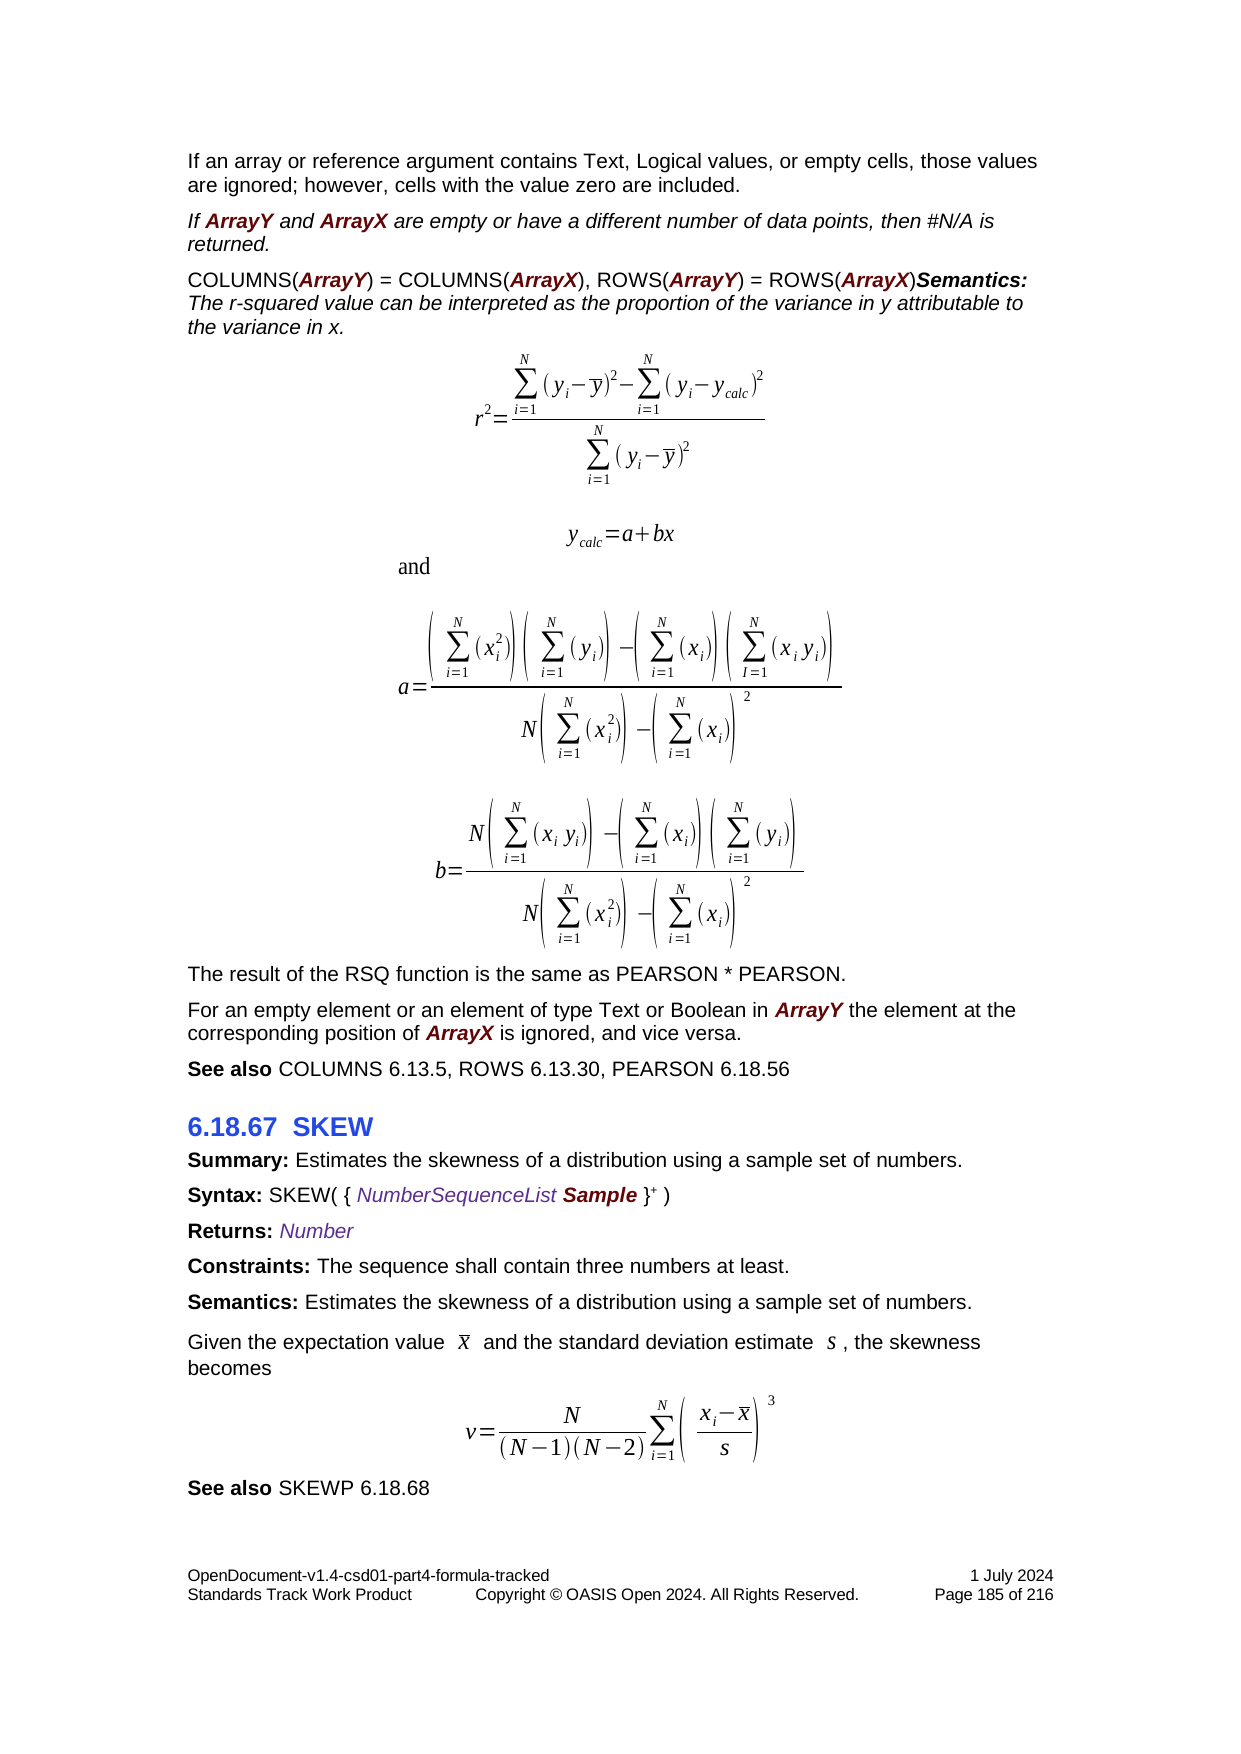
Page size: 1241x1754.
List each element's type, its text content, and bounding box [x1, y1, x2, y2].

text Given the expectation value and the standard deviation estimate , the skewness becomes [187, 1326, 1053, 1380]
text Semantics: Estimates the skewness of a distribution using a sample set of numbers. [187, 1291, 1053, 1314]
text See also COLUMNS 6.13.5, ROWS 6.13.30, PEARSON 6.18.56 [187, 1057, 1053, 1081]
text The result of the RSQ function is the same as PEARSON * PEARSON. [187, 963, 1053, 986]
text COLUMNS(ArrayY) = COLUMNS(ArrayX), ROWS(ArrayY) = ROWS(ArrayX)Semantics: The r-squared value can be interpreted as the proportion of the variance in y attributable to the variance in x. [187, 268, 1053, 339]
text If ArrayY and ArrayX are empty or have a different number of data points, then #N/A is returned. [187, 209, 1053, 256]
text For an empty element or an element of type Text or Boolean in ArrayY the element at the corresponding position of ArrayX is ignored, and vice versa. [187, 998, 1053, 1045]
text Syntax: SKEW( { NumberSequenceList Sample }+ ) [187, 1184, 1053, 1207]
text If an array or reference argument contains Text, Logical values, or empty cells, those values are ignored; however, cells with the value zero are included. [187, 150, 1053, 197]
text Summary: Estimates the skewness of a distribution using a sample set of numbers. [187, 1148, 1053, 1172]
text See also SKEWP 6.18.68 [187, 1476, 1053, 1500]
subtitle SKEW [187, 1112, 1053, 1142]
text Constraints: The sequence shall contain three numbers at least. [187, 1255, 1053, 1278]
text Returns: Number [187, 1219, 1053, 1243]
